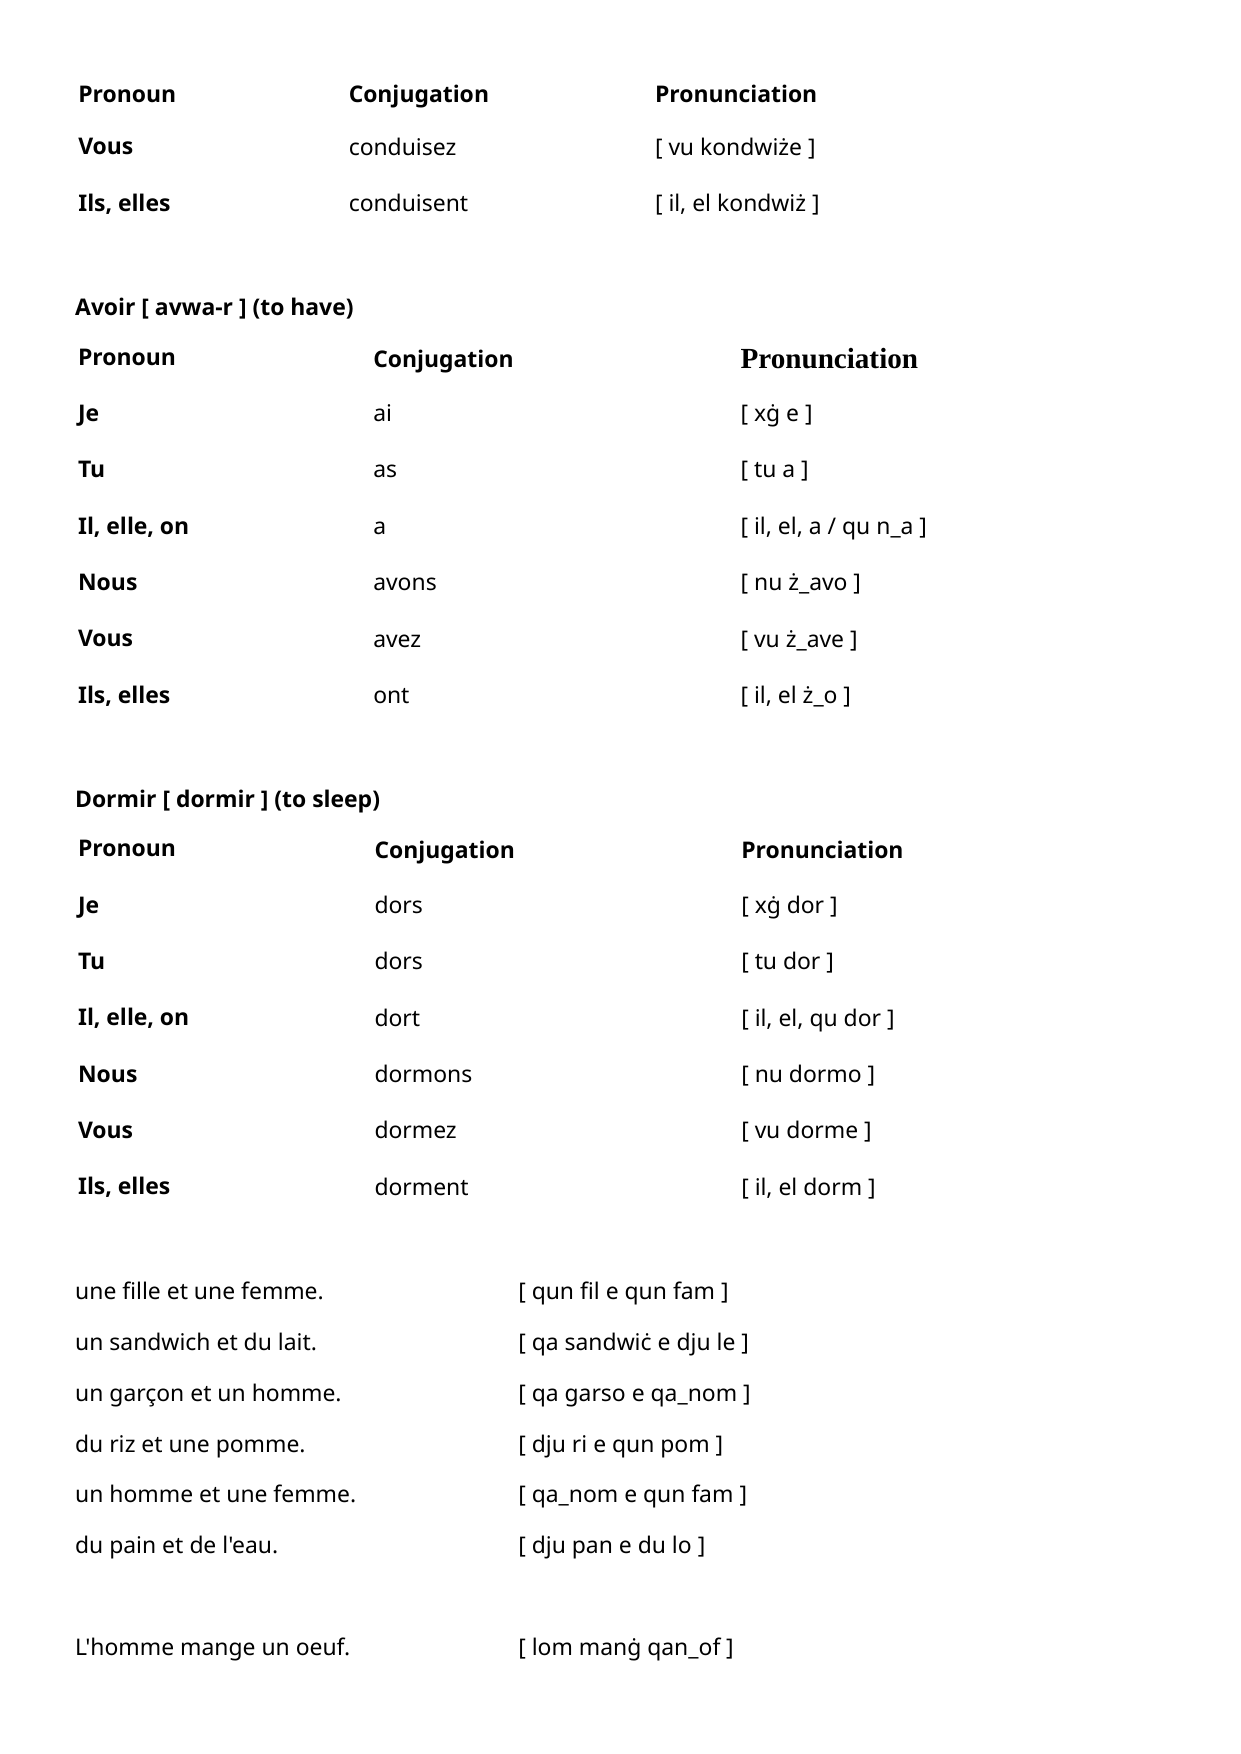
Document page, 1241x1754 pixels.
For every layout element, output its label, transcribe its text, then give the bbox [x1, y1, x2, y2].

table_cell ont [370, 676, 737, 732]
table_header Pronunciation [652, 75, 1165, 127]
table_cell [ vu dorme ] [738, 1111, 1165, 1167]
table_cell dors [371, 942, 738, 998]
table_cell Ils, elles [75, 1168, 371, 1224]
table_cell Vous [75, 619, 370, 676]
table_cell ai [370, 394, 737, 450]
table_cell [ tu a ] [738, 450, 1165, 507]
table_cell Je [75, 394, 370, 450]
text L'homme mange un oeuf. [ lom manġ qan_of ] [75, 1631, 1165, 1662]
table_cell dormons [371, 1055, 738, 1111]
text un homme et une femme. [ qa_nom e qun fam ] [75, 1478, 1165, 1510]
text du pain et de l'eau. [ dju pan e du lo ] [75, 1529, 1165, 1561]
table_cell Il, elle, on [75, 507, 370, 563]
table_header Conjugation [346, 75, 652, 127]
table_cell [ xġ dor ] [738, 886, 1165, 942]
table_cell [ tu dor ] [738, 942, 1165, 998]
table_cell Ils, elles [75, 184, 346, 240]
table_cell [ il, el dorm ] [738, 1168, 1165, 1224]
table_cell Tu [75, 942, 371, 998]
table_cell conduisez [346, 127, 652, 184]
text un garçon et un homme. [ qa garso e qa_nom ] [75, 1377, 1165, 1408]
table_cell [ il, el ż_o ] [738, 676, 1165, 732]
table_header Conjugation [370, 338, 737, 394]
table_cell conduisent [346, 184, 652, 240]
table_cell Nous [75, 563, 370, 619]
table_cell [ vu ż_ave ] [738, 619, 1165, 676]
table_header Pronoun [75, 829, 371, 886]
table_cell Je [75, 886, 371, 942]
table_cell dorment [371, 1168, 738, 1224]
table_header Pronunciation [738, 829, 1165, 886]
table_cell [ vu kondwiże ] [652, 127, 1165, 184]
text une fille et une femme. [ qun fil e qun fam ] [75, 1275, 1165, 1306]
subtitle Dormir [ dormir ] (to sleep) [75, 783, 1165, 814]
table_cell [ il, el kondwiż ] [652, 184, 1165, 240]
table_header Pronunciation [738, 338, 1165, 394]
table_cell [ il, el, qu dor ] [738, 998, 1165, 1055]
table_cell dormez [371, 1111, 738, 1167]
table_cell [ xġ e ] [738, 394, 1165, 450]
table_cell as [370, 450, 737, 507]
table_cell Nous [75, 1055, 371, 1111]
table_cell dors [371, 886, 738, 942]
table_header Pronoun [75, 75, 346, 127]
text un sandwich et du lait. [ qa sandwiċ e dju le ] [75, 1326, 1165, 1357]
table_cell [ nu dormo ] [738, 1055, 1165, 1111]
table_cell [ il, el, a / qu n_a ] [738, 507, 1165, 563]
table_header Conjugation [371, 829, 738, 886]
table_cell Vous [75, 127, 346, 184]
table_cell [ nu ż_avo ] [738, 563, 1165, 619]
table_cell Tu [75, 450, 370, 507]
table_header Pronoun [75, 338, 370, 394]
table_cell Il, elle, on [75, 998, 371, 1055]
table_cell a [370, 507, 737, 563]
table_cell Ils, elles [75, 676, 370, 732]
table_cell dort [371, 998, 738, 1055]
table_cell Vous [75, 1111, 371, 1167]
table_cell avez [370, 619, 737, 676]
text du riz et une pomme. [ dju ri e qun pom ] [75, 1427, 1165, 1459]
subtitle Avoir [ avwa-r ] (to have) [75, 291, 1165, 323]
table_cell avons [370, 563, 737, 619]
